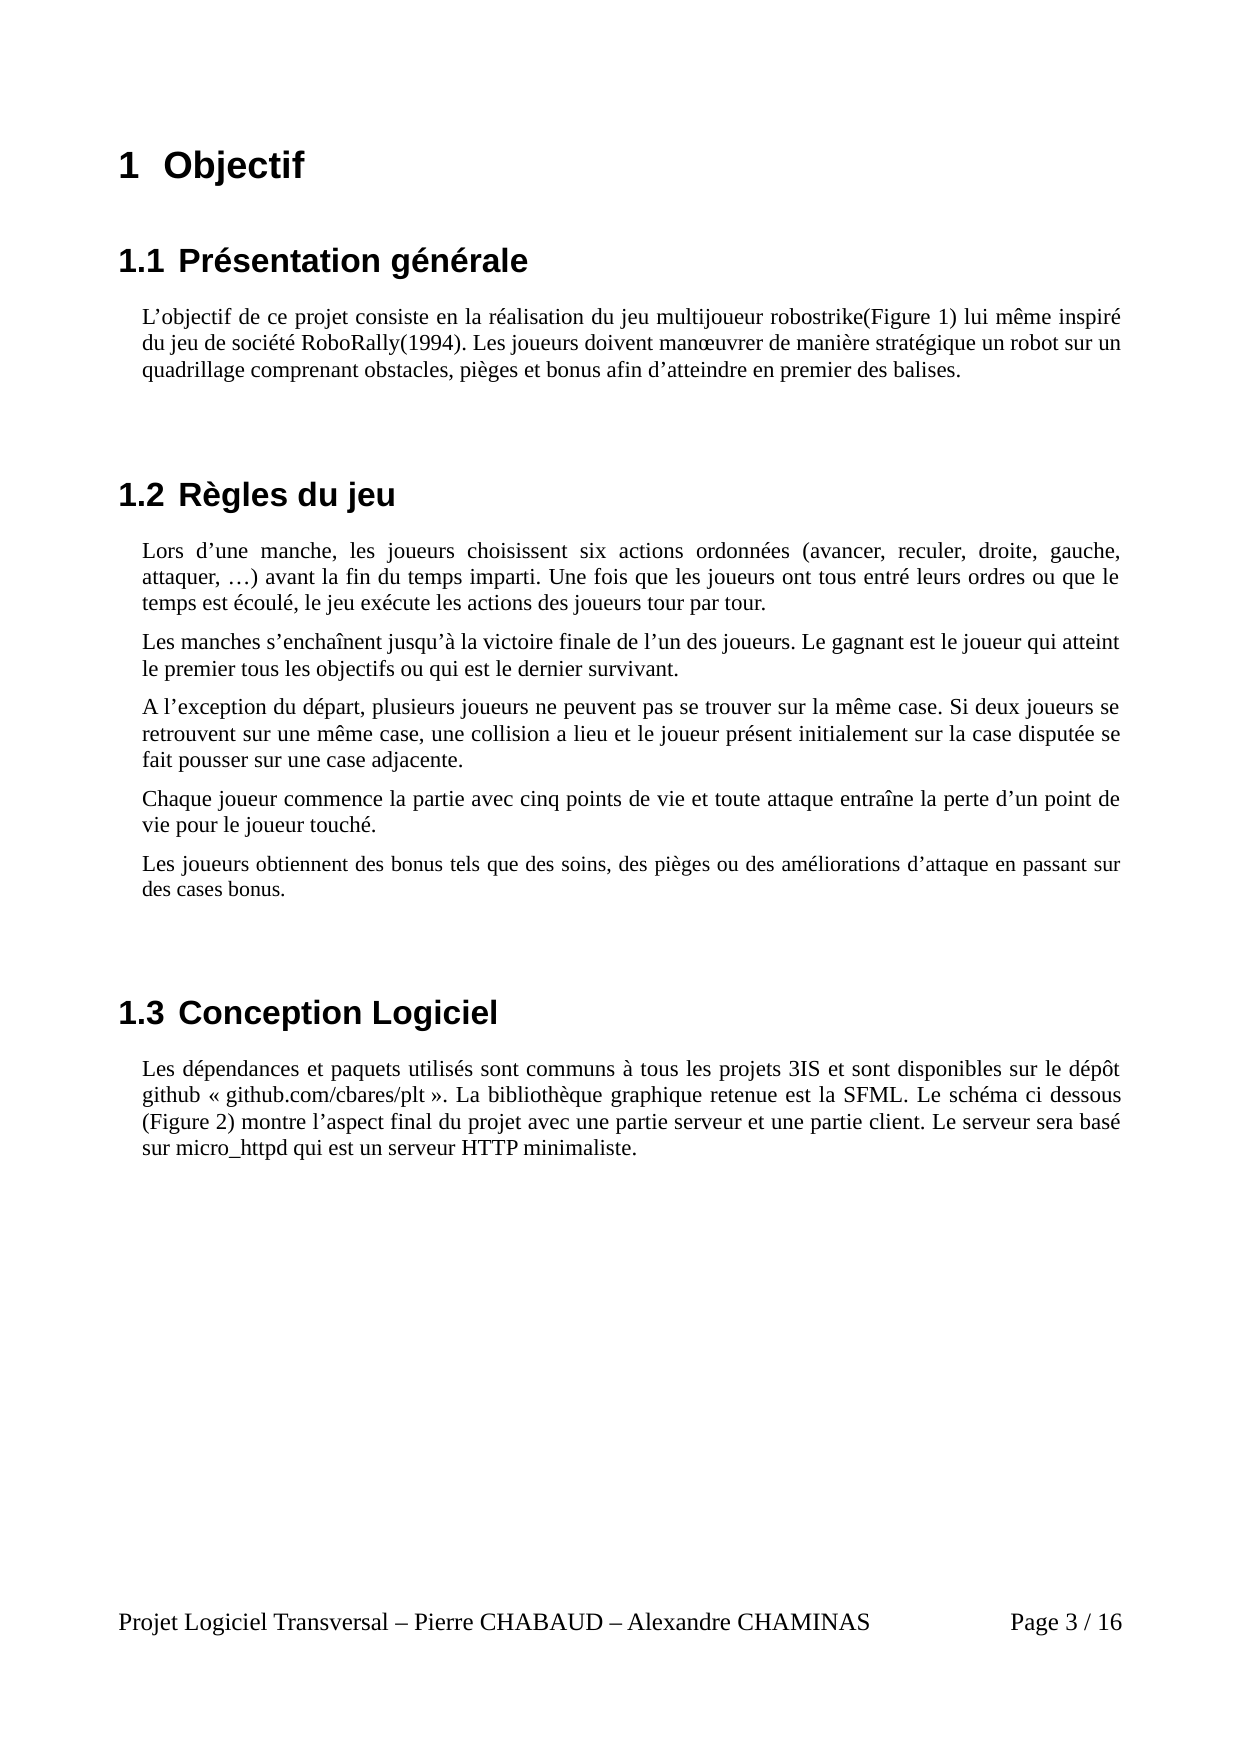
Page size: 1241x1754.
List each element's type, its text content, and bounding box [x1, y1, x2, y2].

text Lors d’une manche, les joueurs choisissent six actions ordonnées (avancer, reculer, droite, gauche, attaquer, …) avant la fin du temps imparti. Une fois que les joueurs ont tous entré leurs ordres ou que le temps est écoulé, le jeu exécute les actions des joueurs tour par tour. [142, 537, 1122, 616]
text Chaque joueur commence la partie avec cinq points de vie et toute attaque entraîne la perte d’un point de vie pour le joueur touché. [142, 785, 1122, 837]
text L’objectif de ce projet consiste en la réalisation du jeu multijoueur robostrike(Figure 1) lui même inspiré du jeu de société RoboRally(1994). Les joueurs doivent manœuvrer de manière stratégique un robot sur un quadrillage comprenant obstacles, pièges et bonus afin d’atteindre en premier des balises. [142, 303, 1122, 382]
text Les dépendances et paquets utilisés sont communs à tous les projets 3IS et sont disponibles sur le dépôt github « github.com/cbares/plt ». La bibliothèque graphique retenue est la SFML. Le schéma ci dessous (Figure 2) montre l’aspect final du projet avec une partie serveur et une partie client. Le serveur sera basé sur micro_httpd qui est un serveur HTTP minimaliste. [142, 1055, 1122, 1161]
text Les joueurs obtiennent des bonus tels que des soins, des pièges ou des améliorations d’attaque en passant sur des cases bonus. [142, 850, 1122, 901]
text Les manches s’enchaînent jusqu’à la victoire finale de l’un des joueurs. Le gagnant est le joueur qui atteint le premier tous les objectifs ou qui est le dernier survivant. [142, 628, 1122, 681]
text A l’exception du départ, plusieurs joueurs ne peuvent pas se trouver sur la même case. Si deux joueurs se retrouvent sur une même case, une collision a lieu et le joueur présent initialement sur la case disputée se fait pousser sur une case adjacente. [142, 693, 1122, 772]
subtitle Conception Logiciel [118, 993, 1122, 1031]
subtitle Présentation générale [118, 241, 1122, 279]
subtitle Objectif [118, 143, 1122, 187]
subtitle Règles du jeu [118, 474, 1122, 513]
